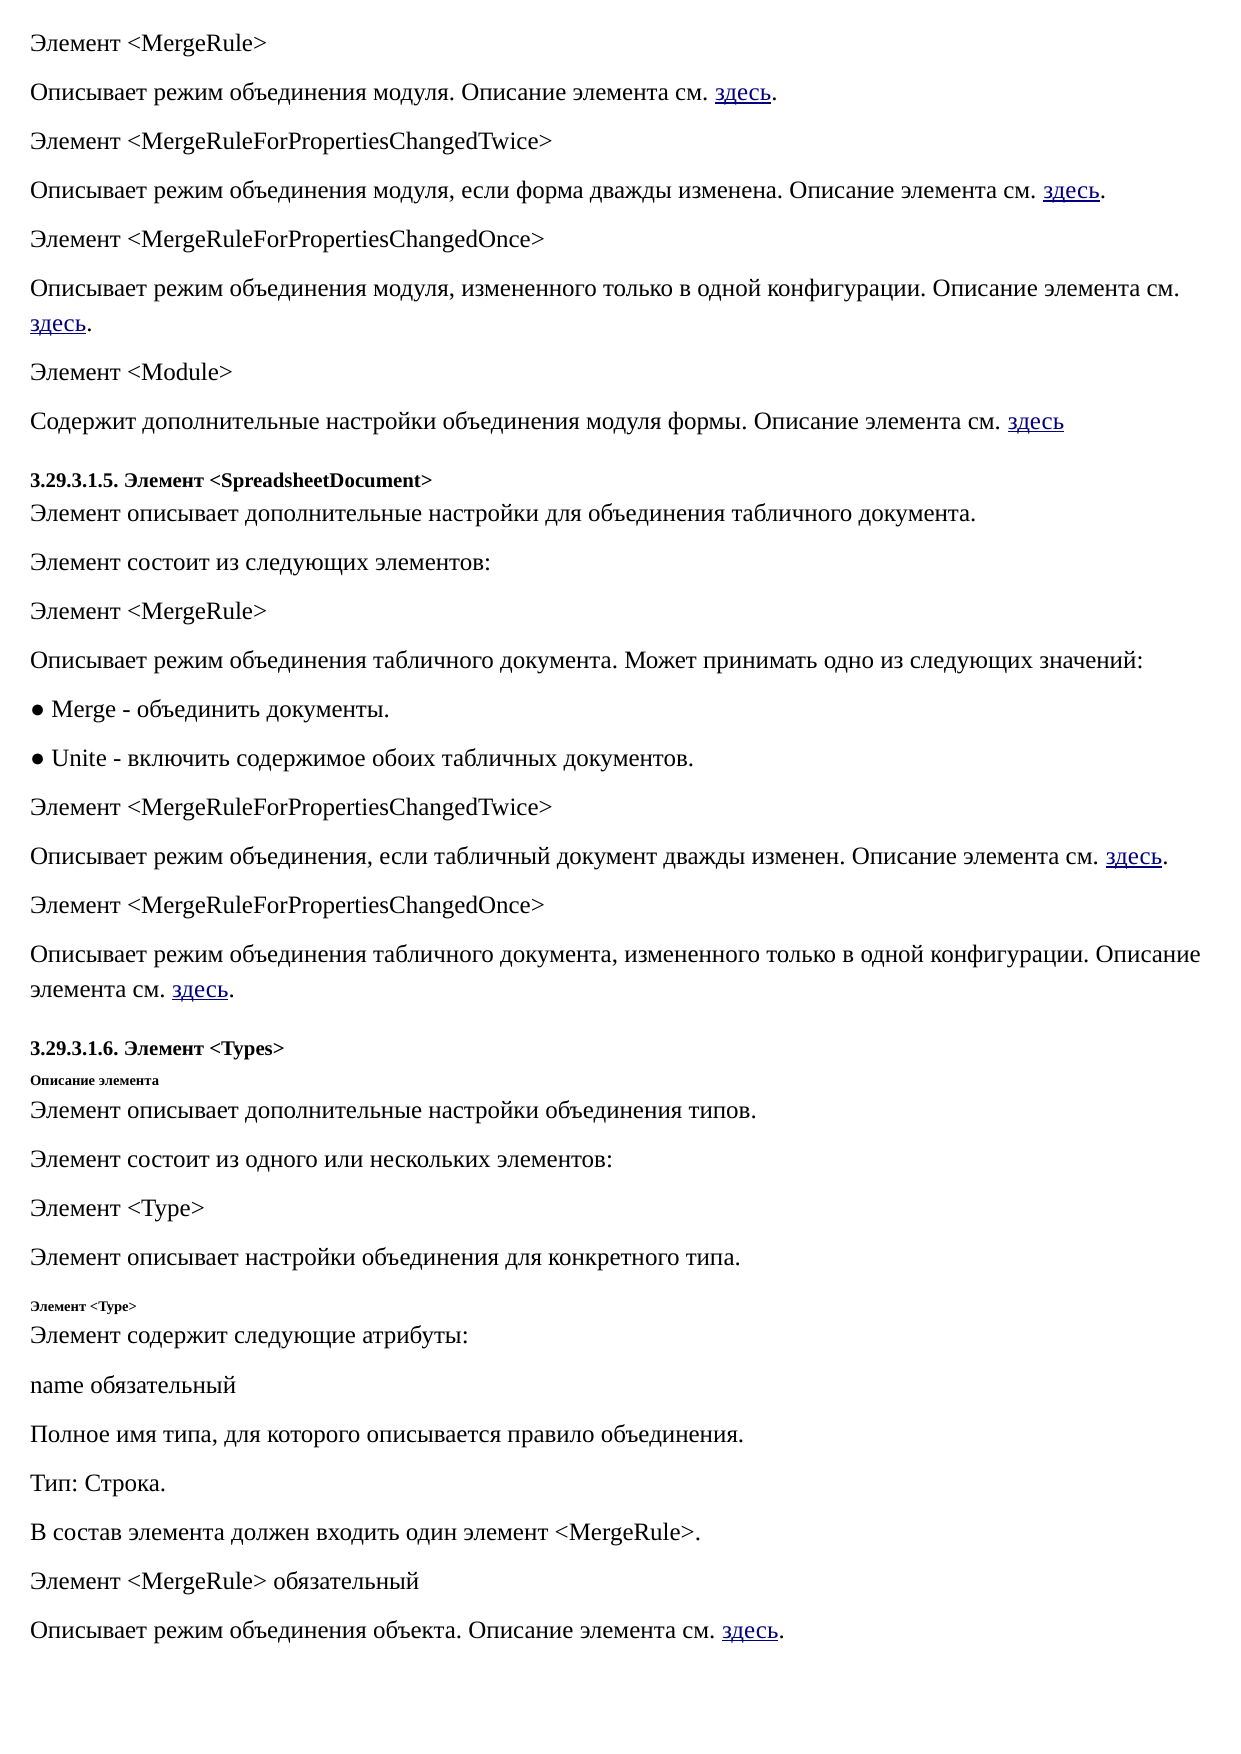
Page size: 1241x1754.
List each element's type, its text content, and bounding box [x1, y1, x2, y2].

text Элемент <Module> [30, 357, 1211, 386]
text Элемент <MergeRuleForPropertiesChangedTwice> [30, 126, 1211, 155]
text name обязательный [30, 1370, 1211, 1398]
subtitle Описание элемента [30, 1072, 1211, 1089]
text Тип: Строка. [30, 1468, 1211, 1497]
text Элемент содержит следующие атрибуты: [30, 1321, 1211, 1349]
text Элемент <MergeRule> [30, 28, 1211, 57]
text Элемент состоит из одного или нескольких элементов: [30, 1144, 1211, 1173]
text Описывает режим объединения объекта. Описание элемента см. здесь. [30, 1615, 1211, 1644]
text Элемент <MergeRuleForPropertiesChangedOnce> [30, 224, 1211, 253]
text Элемент состоит из следующих элементов: [30, 547, 1211, 576]
text Описывает режим объединения, если табличный документ дважды изменен. Описание элемента см. здесь. [30, 841, 1211, 870]
text Элемент <MergeRuleForPropertiesChangedOnce> [30, 890, 1211, 919]
text Элемент <MergeRule> обязательный [30, 1566, 1211, 1595]
subtitle 3.29.3.1.6. Элемент <Types> [30, 1036, 1211, 1059]
subtitle 3.29.3.1.5. Элемент <SpreadsheetDocument> [30, 468, 1211, 492]
text Элемент <Type> [30, 1193, 1211, 1222]
subtitle Элемент <Type> [30, 1298, 1211, 1314]
text Элемент описывает дополнительные настройки для объединения табличного документа. [30, 498, 1211, 527]
text Описывает режим объединения модуля, если форма дважды изменена. Описание элемента см. здесь. [30, 175, 1211, 204]
text Элемент <MergeRuleForPropertiesChangedTwice> [30, 792, 1211, 821]
text Полное имя типа, для которого описывается правило объединения. [30, 1419, 1211, 1447]
text Элемент описывает дополнительные настройки объединения типов. [30, 1095, 1211, 1124]
text Содержит дополнительные настройки объединения модуля формы. Описание элемента см. здесь [30, 406, 1211, 435]
text ● Unite ‑ включить содержимое обоих табличных документов. [30, 743, 1211, 772]
text ● Merge ‑ объединить документы. [30, 694, 1211, 723]
text Описывает режим объединения табличного документа, измененного только в одной конфигурации. Описание элемента см. здесь. [30, 939, 1211, 1003]
text Элемент <MergeRule> [30, 596, 1211, 625]
text В состав элемента должен входить один элемент <MergeRule>. [30, 1517, 1211, 1546]
text Описывает режим объединения табличного документа. Может принимать одно из следующих значений: [30, 645, 1211, 674]
text Описывает режим объединения модуля, измененного только в одной конфигурации. Описание элемента см. здесь. [30, 273, 1211, 337]
text Описывает режим объединения модуля. Описание элемента см. здесь. [30, 77, 1211, 106]
text Элемент описывает настройки объединения для конкретного типа. [30, 1242, 1211, 1271]
